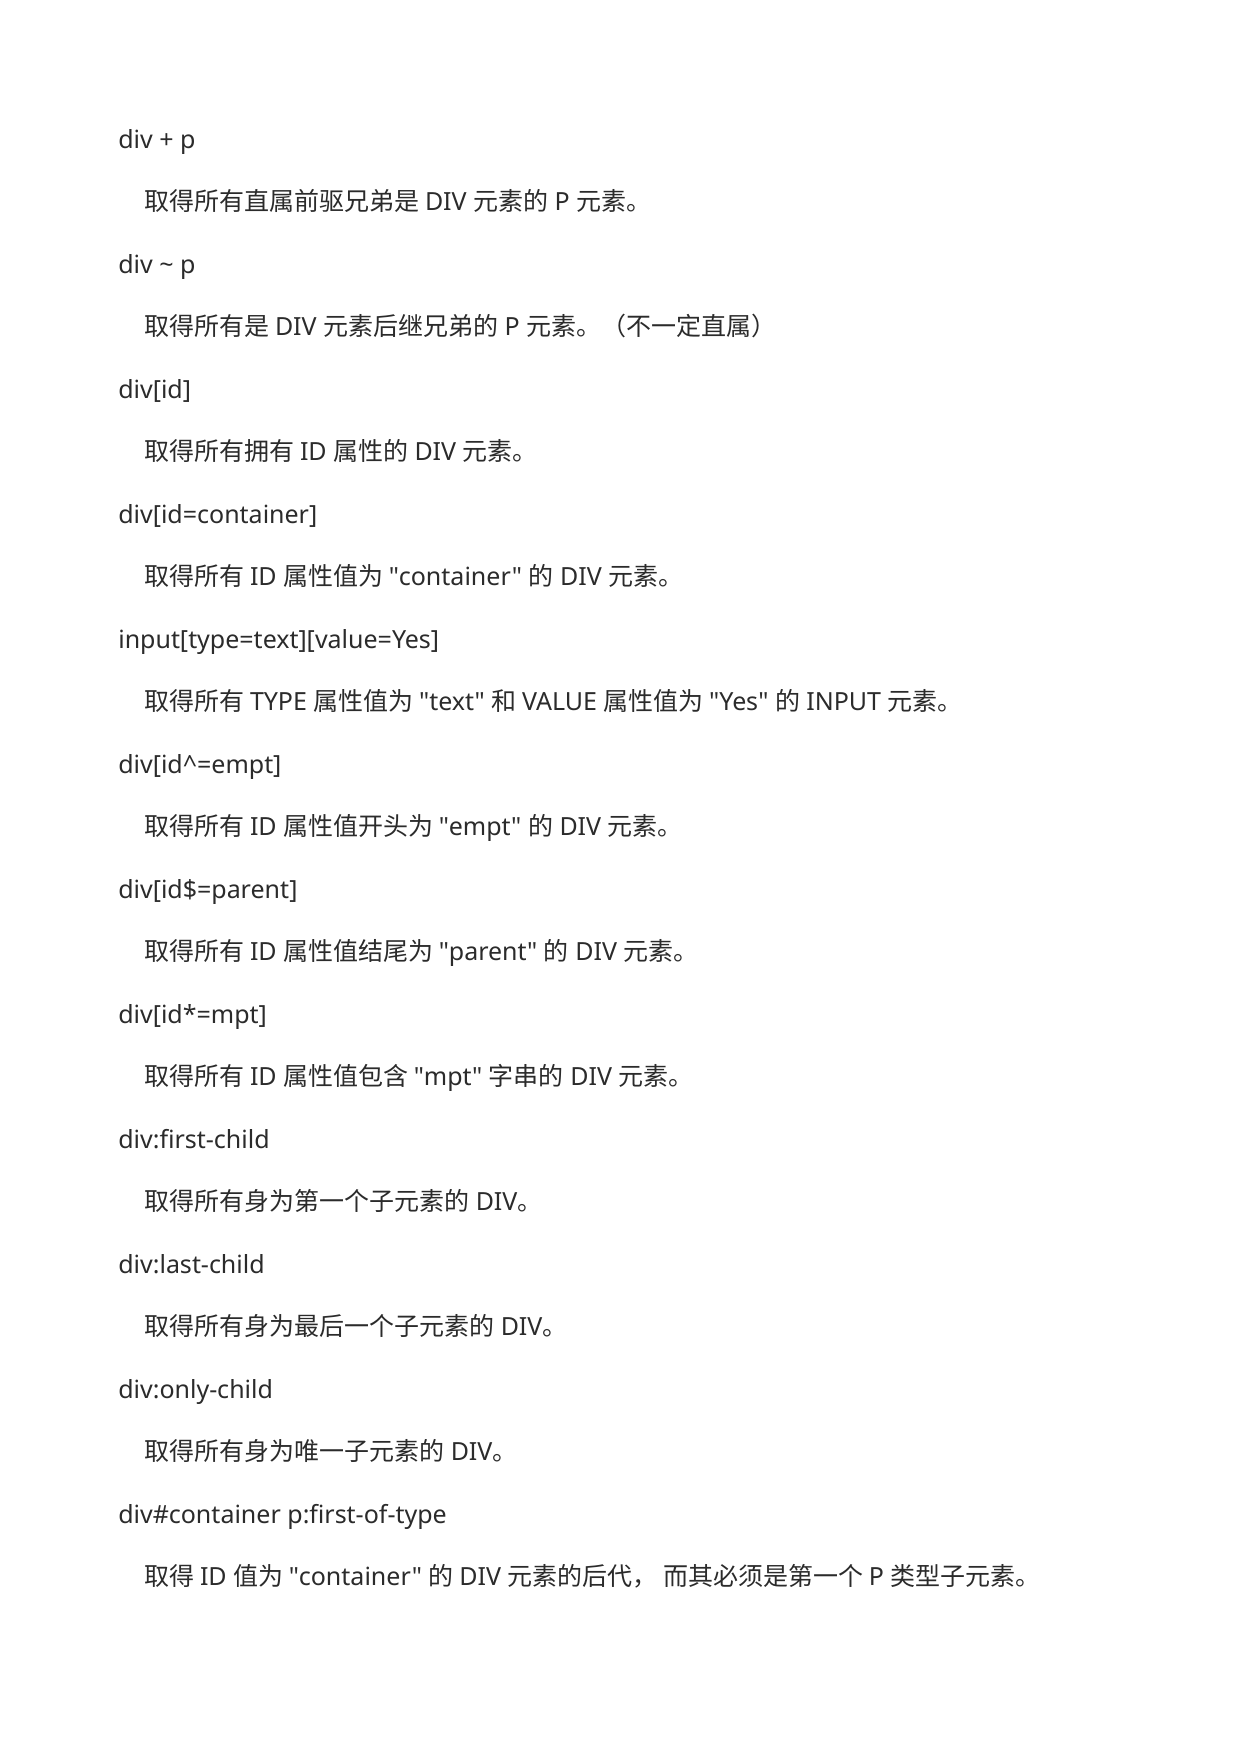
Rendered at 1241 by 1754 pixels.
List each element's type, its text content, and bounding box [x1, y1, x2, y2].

text div[id=container] [118, 493, 1122, 531]
text input[type=text][value=Yes] [118, 618, 1122, 656]
text 取得所有身为唯一子元素的 DIV。 [118, 1431, 1122, 1468]
text 取得所有 TYPE 属性值为 "text" 和 VALUE 属性值为 "Yes" 的 INPUT 元素。 [118, 681, 1122, 718]
text 取得所有拥有 ID 属性的 DIV 元素。 [118, 431, 1122, 468]
text 取得所有直属前驱兄弟是 DIV 元素的 P 元素。 [118, 181, 1122, 218]
text 取得所有 ID 属性值为 "container" 的 DIV 元素。 [118, 556, 1122, 593]
text 取得所有 ID 属性值包含 "mpt" 字串的 DIV 元素。 [118, 1056, 1122, 1093]
text 取得所有是 DIV 元素后继兄弟的 P 元素。（不一定直属） [118, 306, 1122, 343]
text div[id^=empt] [118, 743, 1122, 781]
text div#container p:first-of-type [118, 1493, 1122, 1531]
text 取得所有身为最后一个子元素的 DIV。 [118, 1306, 1122, 1343]
text div:first-child [118, 1118, 1122, 1156]
text 取得 ID 值为 "container" 的 DIV 元素的后代， 而其必须是第一个 P 类型子元素。 [118, 1556, 1122, 1593]
text div + p [118, 118, 1122, 156]
text div:last-child [118, 1243, 1122, 1281]
text 取得所有 ID 属性值结尾为 "parent" 的 DIV 元素。 [118, 931, 1122, 968]
text div[id] [118, 368, 1122, 406]
text 取得所有身为第一个子元素的 DIV。 [118, 1181, 1122, 1218]
text 取得所有 ID 属性值开头为 "empt" 的 DIV 元素。 [118, 806, 1122, 843]
text div ~ p [118, 243, 1122, 281]
text div[id$=parent] [118, 868, 1122, 906]
text div:only-child [118, 1368, 1122, 1406]
text div[id*=mpt] [118, 993, 1122, 1031]
